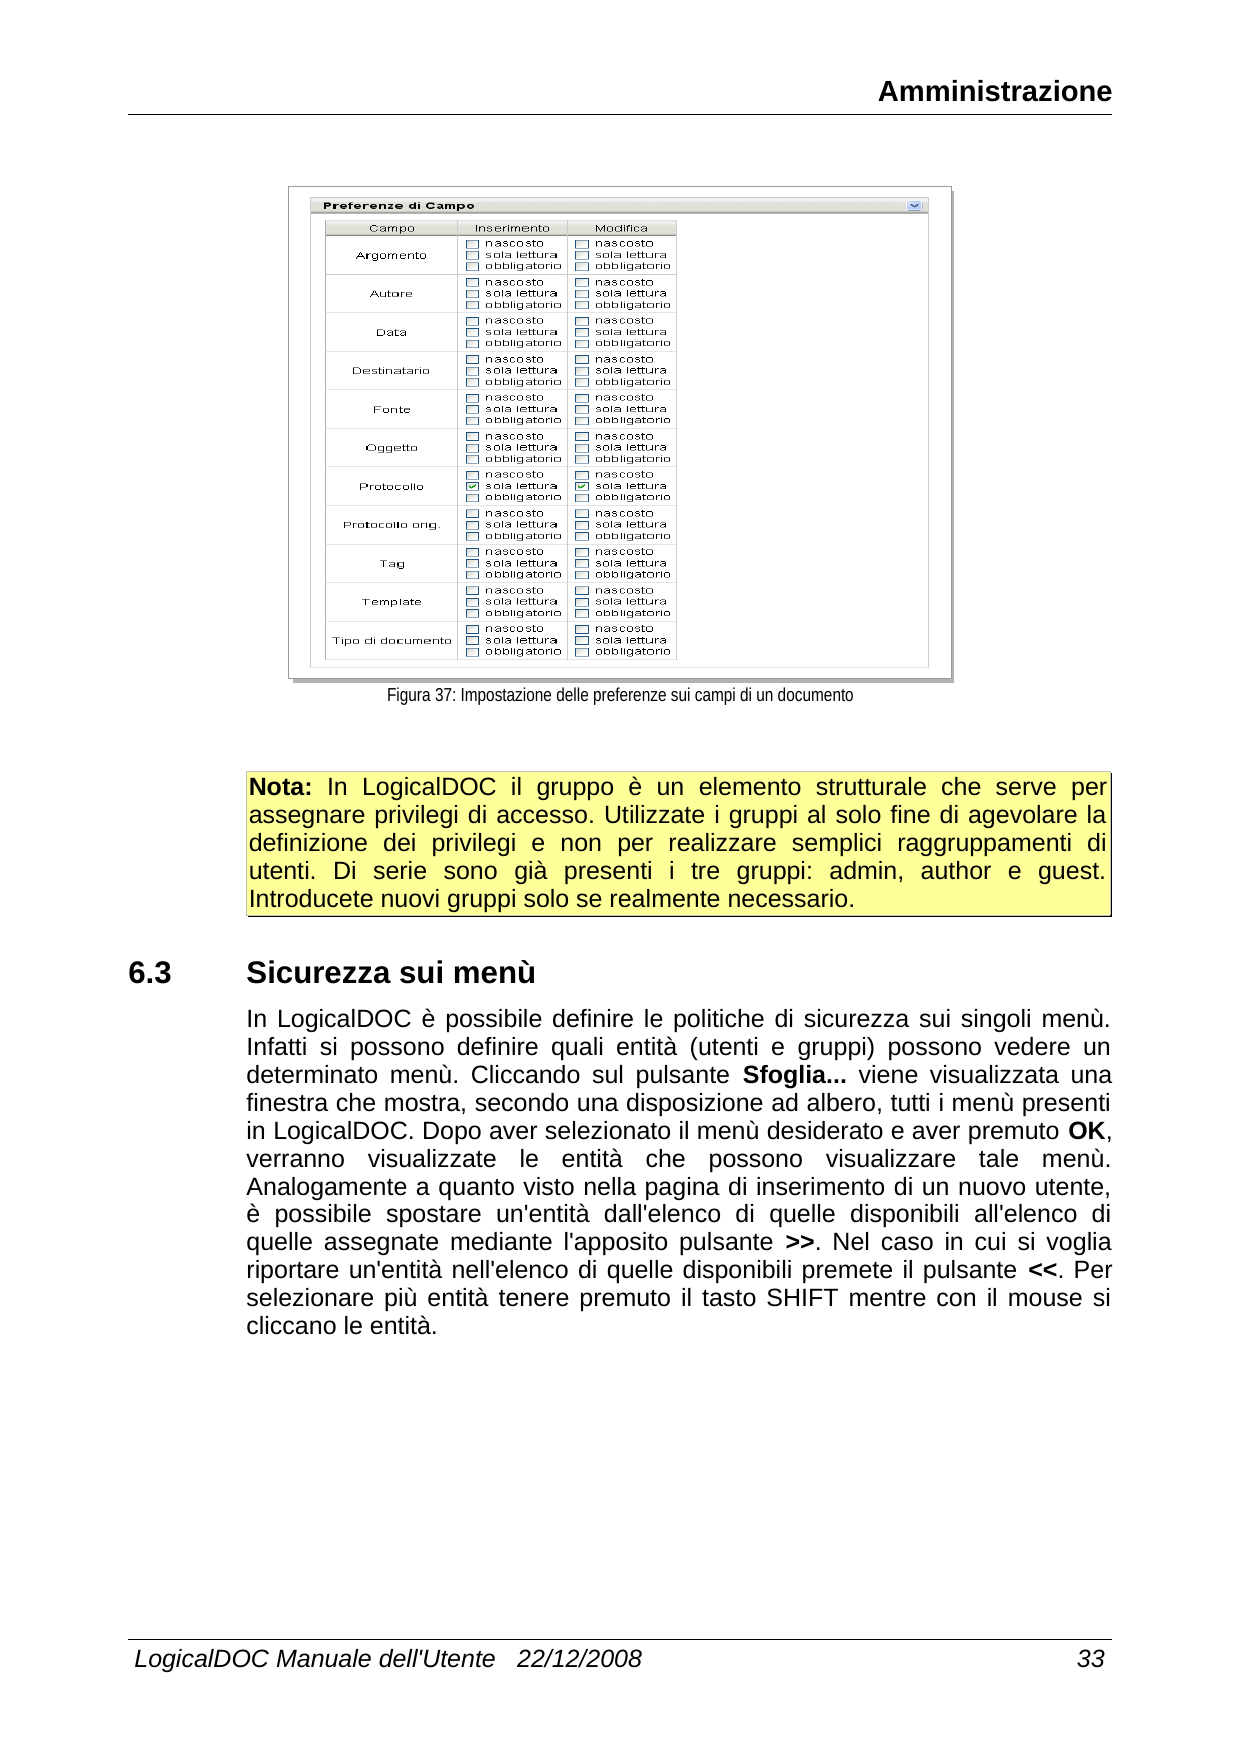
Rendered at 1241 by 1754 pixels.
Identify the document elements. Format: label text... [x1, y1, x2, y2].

picture [305, 195, 934, 669]
text In LogicalDOC è possibile definire le politiche di sicurezza sui singoli menù. Infatti si possono definire quali entità (utenti e gruppi) possono vedere un determinato menù. Cliccando sul pulsante Sfoglia... viene visualizzata una finestra che mostra, secondo una disposizione ad albero, tutti i menù presenti in LogicalDOC. Dopo aver selezionato il menù desiderato e aver premuto OK, verranno visualizzate le entità che possono visualizzare tale menù. Analogamente a quanto visto nella pagina di inserimento di un nuovo utente, è possibile spostare un'entità dall'elenco di quelle disponibili all'elenco di quelle assegnate mediante l'apposito pulsante >>. Nel caso in cui si voglia riportare un'entità nell'elenco di quelle disponibili premete il pulsante <<. Per selezionare più entità tenere premuto il tasto SHIFT mentre con il mouse si cliccano le entità. [246, 1005, 1112, 1340]
subtitle Sicurezza sui menù [128, 955, 1112, 990]
text Nota: In LogicalDOC il gruppo è un elemento strutturale che serve per assegnare privilegi di accesso. Utilizzate i gruppi al solo fine di agevolare la definizione dei privilegi e non per realizzare semplici raggruppamenti di utenti. Di serie sono già presenti i tre gruppi: admin, author e guest. Introducete nuovi gruppi solo se realmente necessario. [247, 772, 1110, 915]
text Figura 37: Impostazione delle preferenze sui campi di un documento [288, 679, 952, 706]
